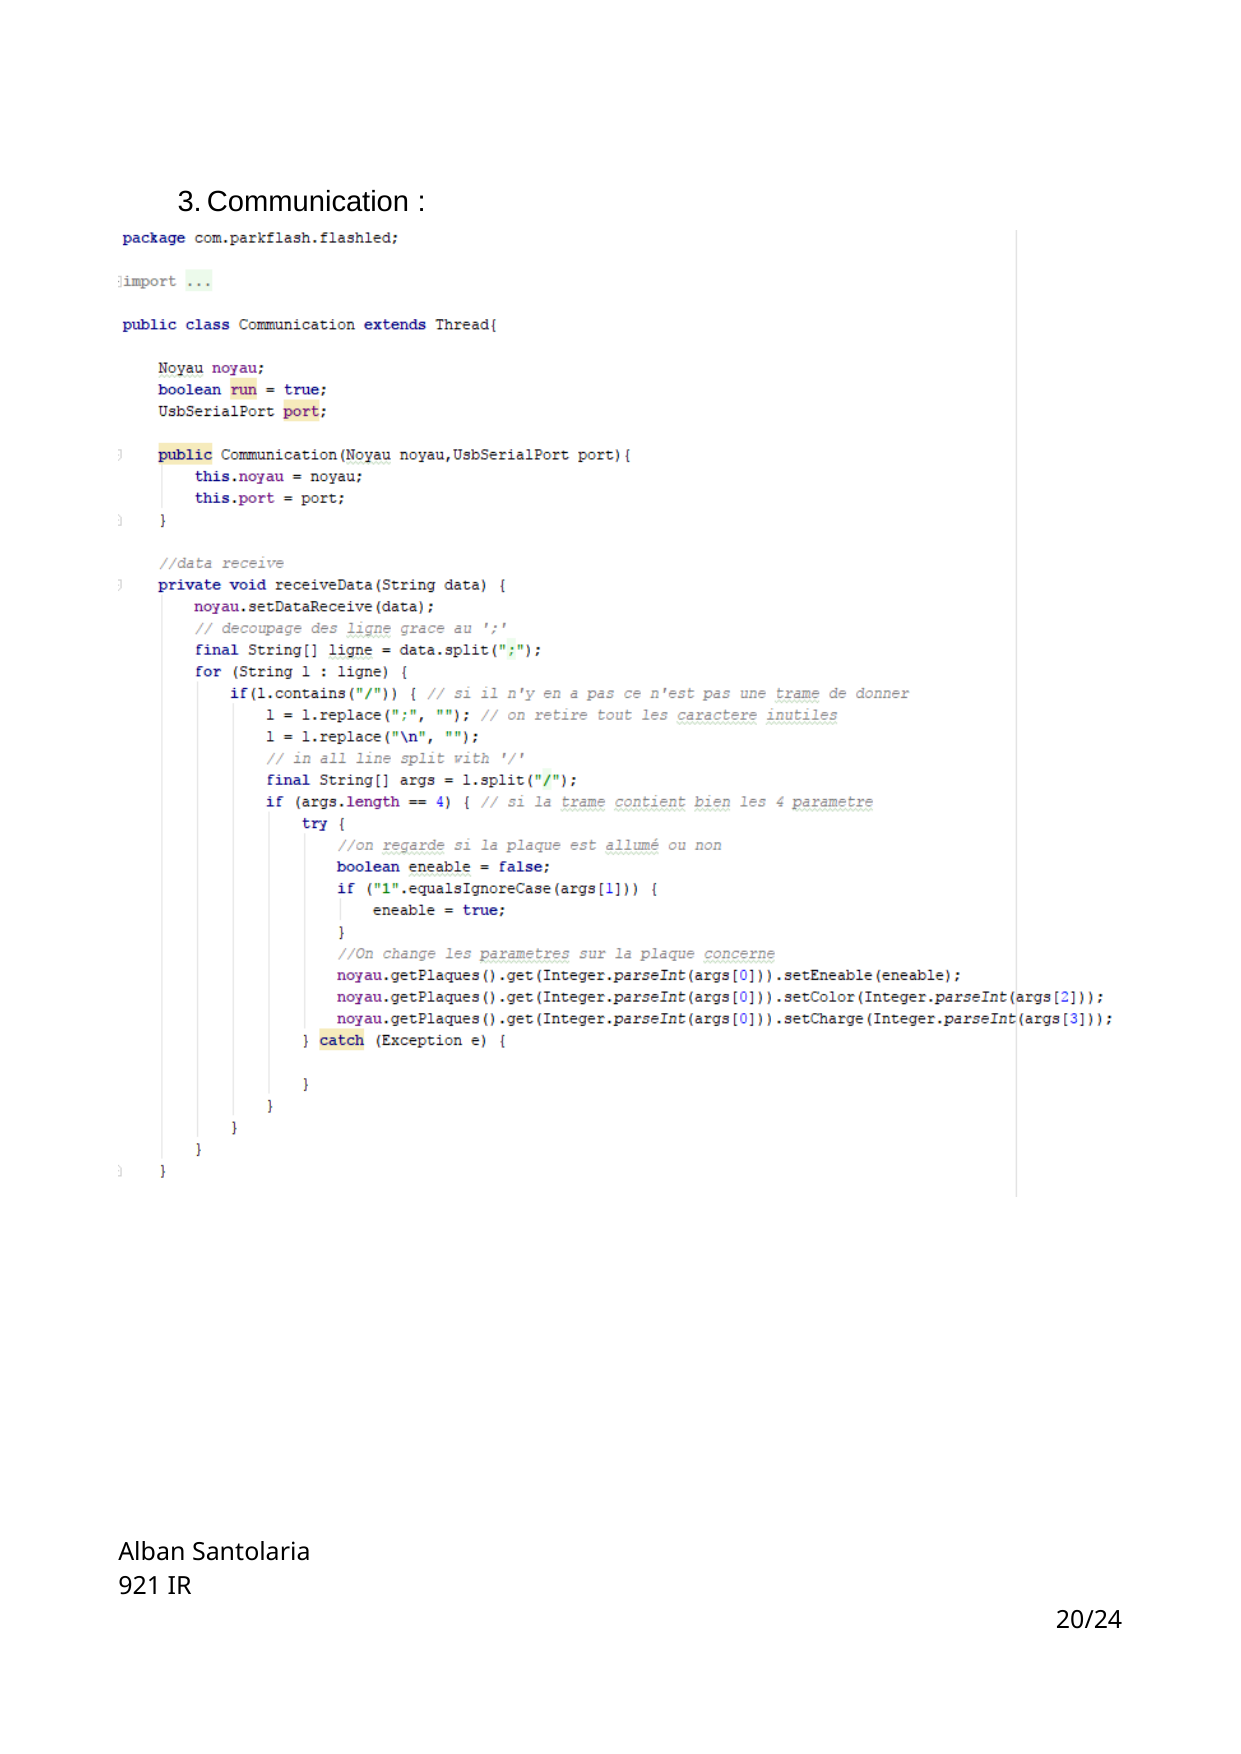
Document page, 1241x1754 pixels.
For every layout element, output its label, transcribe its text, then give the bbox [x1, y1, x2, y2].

subtitle Communication : [177, 184, 1122, 218]
picture [118, 230, 1123, 1197]
